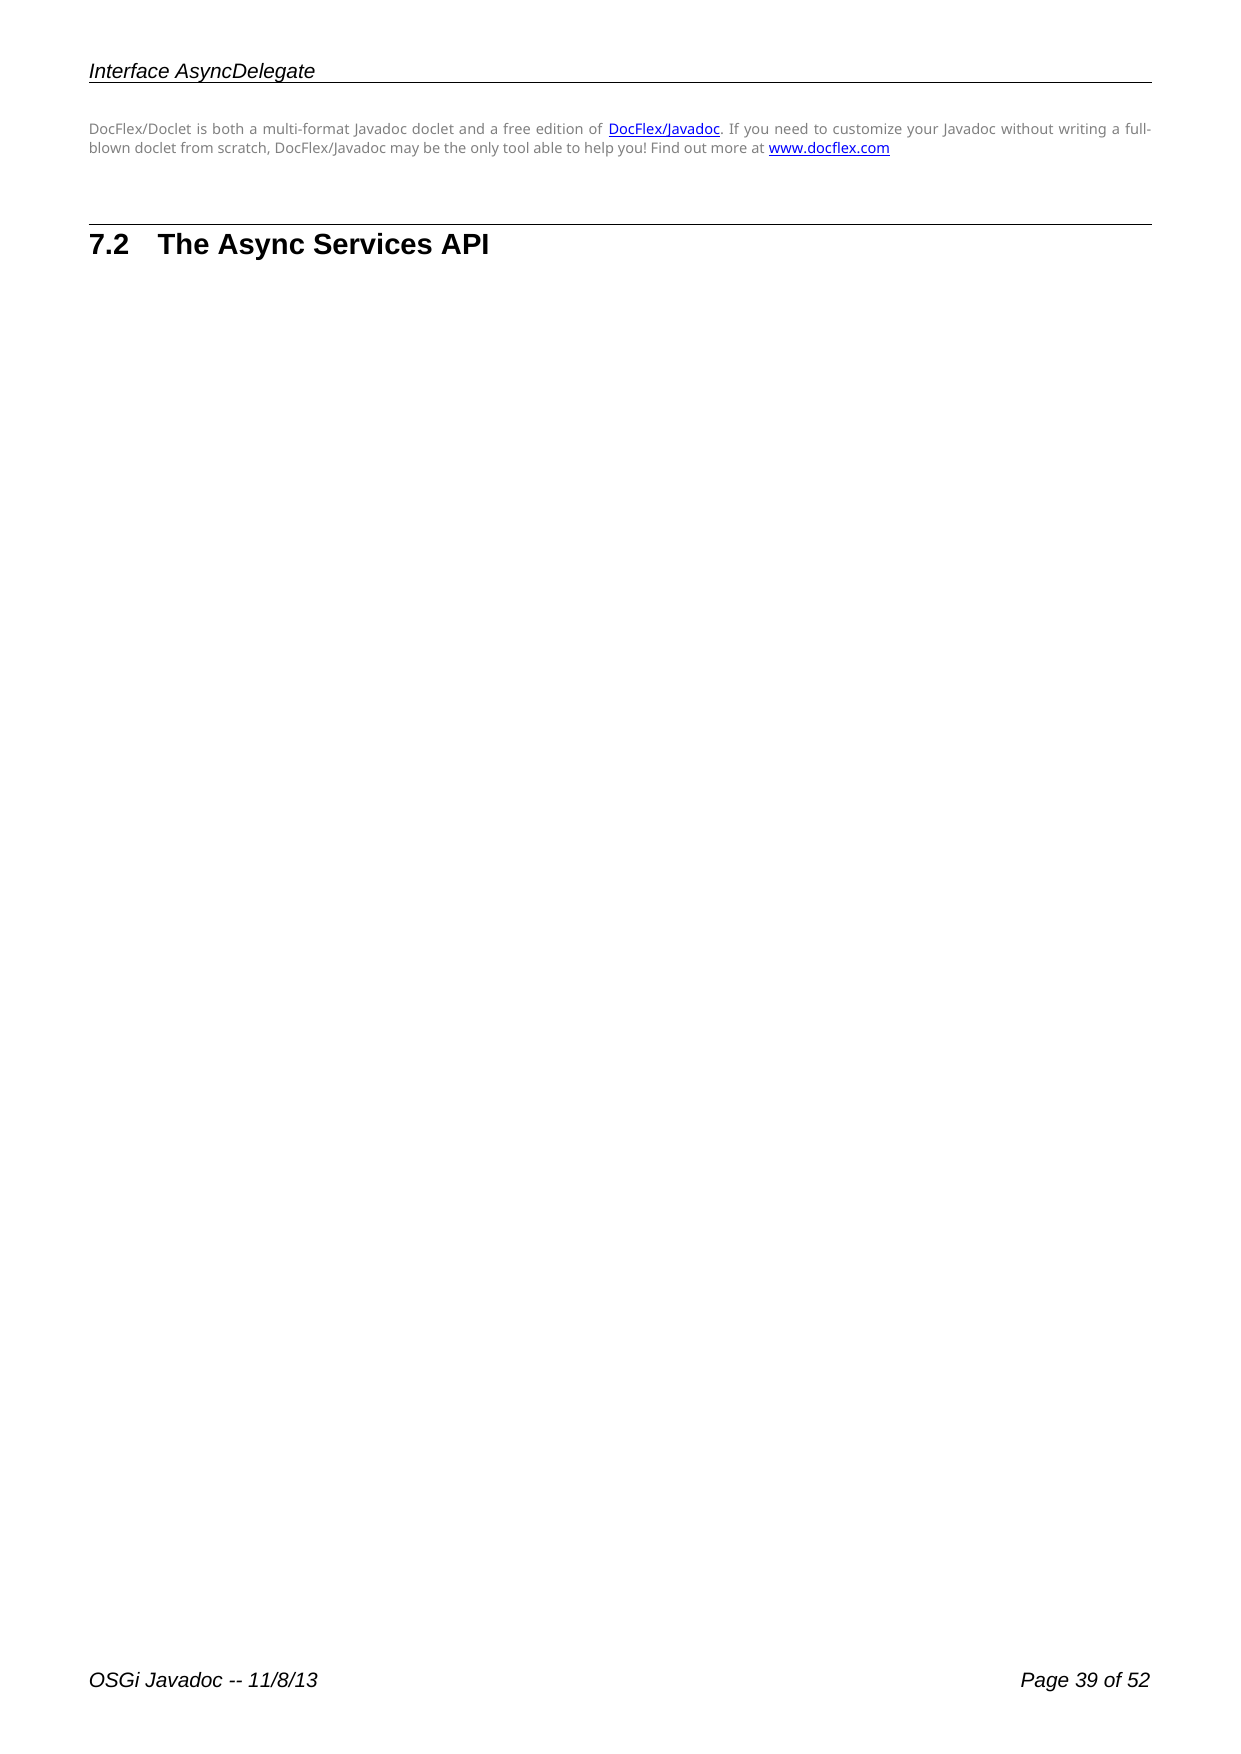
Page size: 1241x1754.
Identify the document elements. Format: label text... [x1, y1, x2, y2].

subtitle The Async Services API [88, 225, 1152, 261]
text DocFlex/Doclet is both a multi-format Javadoc doclet and a free edition of DocFlex/Javadoc. If you need to customize your Javadoc without writing a full-blown doclet from scratch, DocFlex/Javadoc may be the only tool able to help you! Find out more at www.docflex.com [88, 118, 1152, 158]
